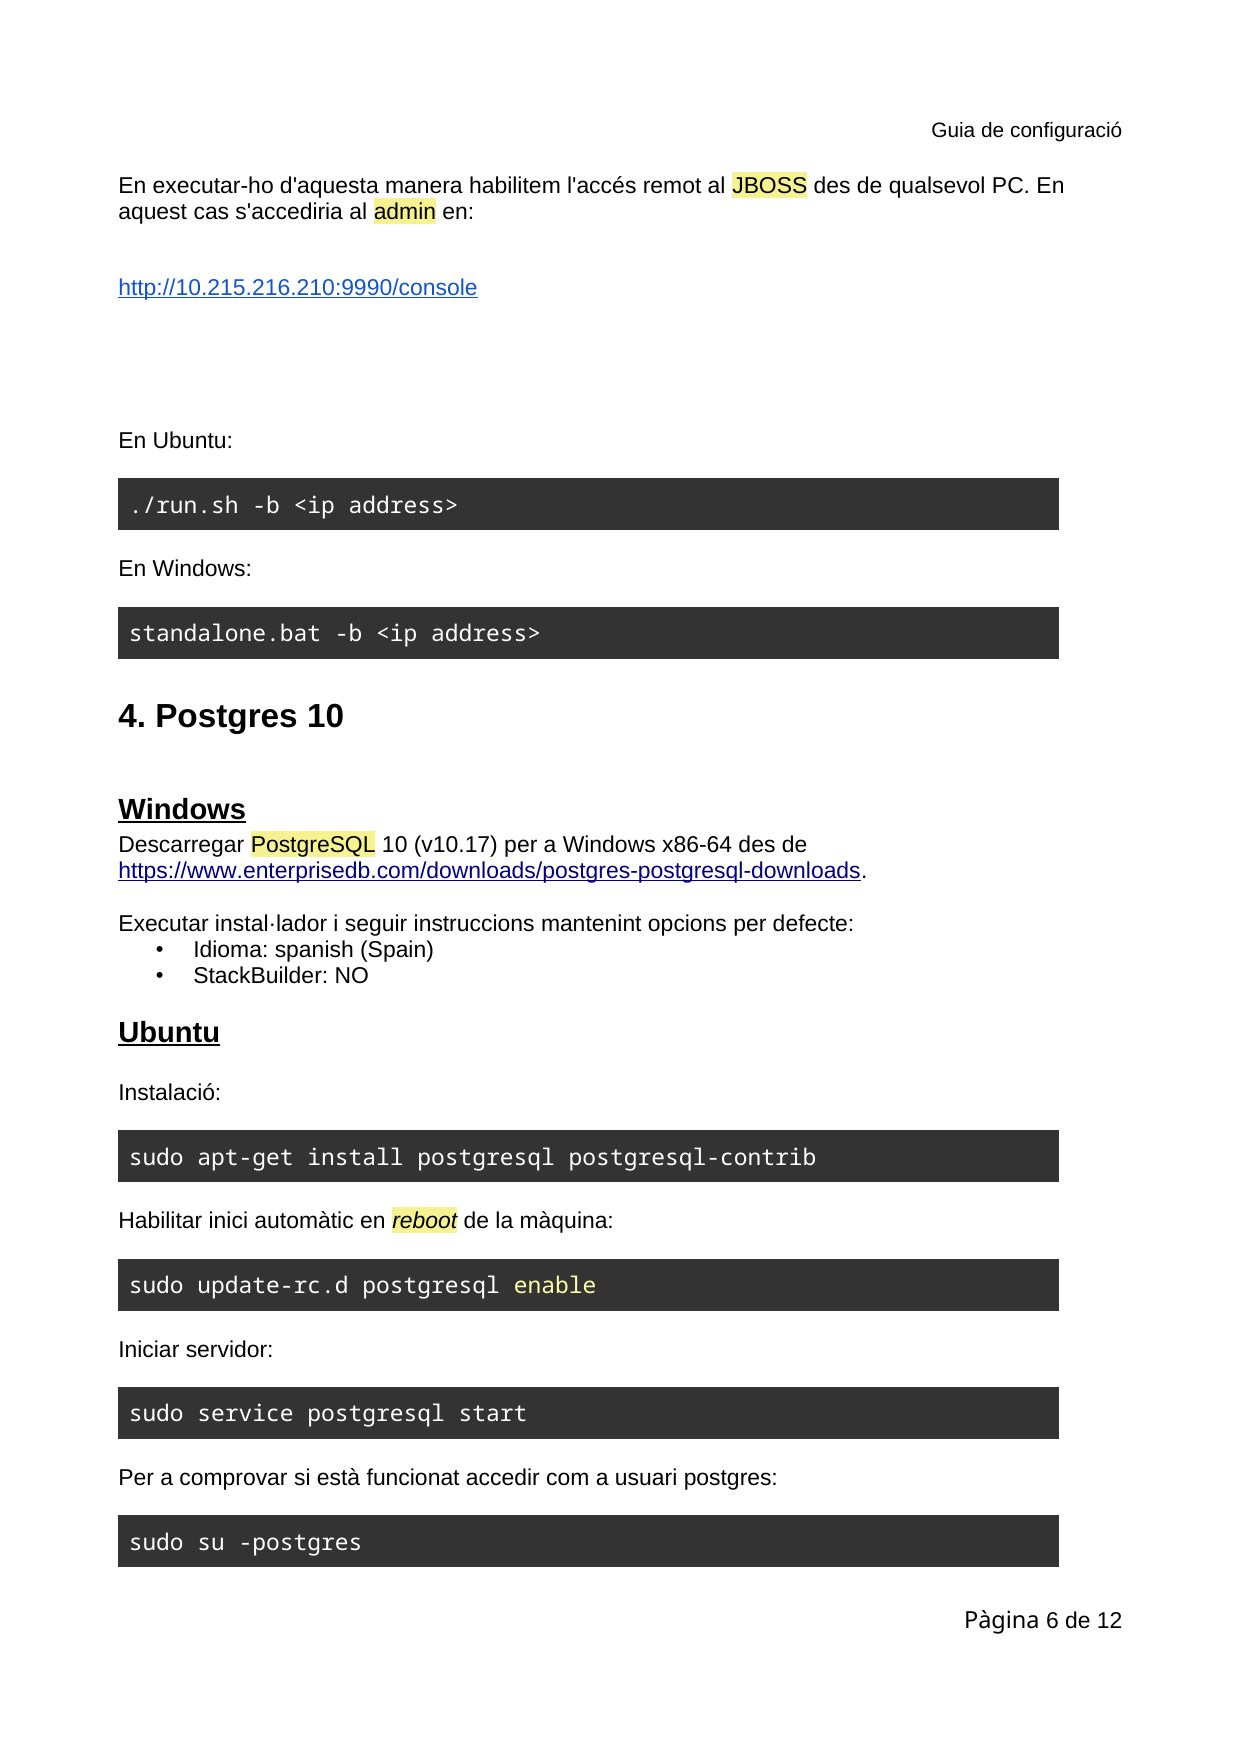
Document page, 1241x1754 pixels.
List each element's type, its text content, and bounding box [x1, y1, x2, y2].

subtitle Ubuntu [118, 1015, 1122, 1049]
text http://10.215.216.210:9990/console [118, 274, 1122, 301]
text Habilitar inici automàtic en reboot de la màquina: [118, 1207, 1122, 1233]
text Per a comprovar si està funcionat accedir com a usuari postgres: [118, 1464, 1122, 1490]
list Idioma: spanish (Spain) [156, 936, 1122, 962]
text En Windows: [118, 555, 1122, 582]
table_header standalone.bat -b <ip address> [118, 607, 1059, 659]
text En Ubuntu: [118, 427, 1122, 453]
subtitle Windows [118, 792, 1122, 826]
table_header sudo apt-get install postgresql postgresql-contrib [118, 1130, 1059, 1182]
subtitle 4. Postgres 10 [118, 696, 1122, 735]
table_header sudo service postgresql start [118, 1387, 1059, 1439]
text Descarregar PostgreSQL 10 (v10.17) per a Windows x86-64 des de https://www.enterprisedb.com/downloads/postgres-postgresql-downloads. [118, 831, 1122, 883]
table_header sudo su -postgres [118, 1515, 1059, 1567]
list StackBuilder: NO [156, 962, 1122, 989]
text Iniciar servidor: [118, 1336, 1122, 1362]
table_header ./run.sh -b <ip address> [118, 478, 1059, 530]
table_header sudo update-rc.d postgresql enable [118, 1259, 1059, 1311]
text En executar-ho d'aquesta manera habilitem l'accés remot al JBOSS des de qualsevol PC. En aquest cas s'accediria al admin en: [118, 172, 1122, 224]
text Executar instal·lador i seguir instruccions mantenint opcions per defecte: [118, 910, 1122, 936]
text Instalació: [118, 1079, 1122, 1105]
